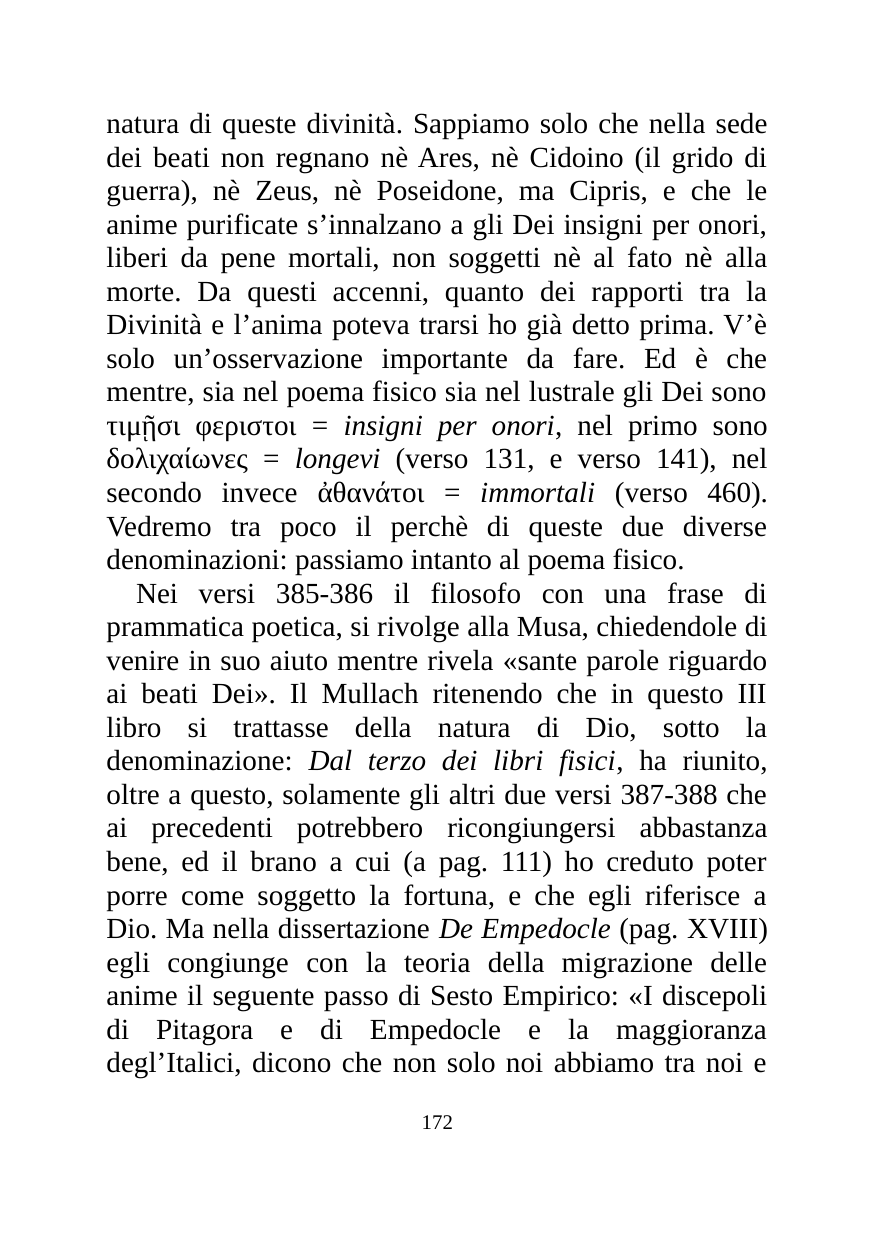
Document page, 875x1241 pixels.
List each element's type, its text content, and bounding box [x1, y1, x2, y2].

text Nei versi 385-386 il filosofo con una frase di prammatica poetica, si rivolge alla Musa, chiedendole di venire in suo aiuto mentre rivela «sante parole riguardo ai beati Dei». Il Mullach ritenendo che in questo III libro si trattasse della natura di Dio, sotto la denominazione: Dal terzo dei libri fisici, ha riunito, oltre a questo, solamente gli altri due versi 387-388 che ai precedenti potrebbero ricongiungersi abbastanza bene, ed il brano a cui (a pag. 111) ho creduto poter porre come soggetto la fortuna, e che egli riferisce a Dio. Ma nella dissertazione De Empedocle (pag. xviii) egli congiunge con la teoria della migrazione delle anime il seguente passo di Sesto Empirico: «I discepoli di Pitagora e di Empedocle e la maggioranza degl’Italici, dicono che non solo noi abbiamo tra noi e [106, 576, 768, 1079]
text natura di queste divinità. Sappiamo solo che nella sede dei beati non regnano nè Ares, nè Cidoino (il grido di guerra), nè Zeus, nè Poseidone, ma Cipris, e che le anime purificate s’innalzano a gli Dei insigni per onori, liberi da pene mortali, non soggetti nè al fato nè alla morte. Da questi accenni, quanto dei rapporti tra la Divinità e l’anima poteva trarsi ho già detto prima. V’è solo un’osservazione importante da fare. Ed è che mentre, sia nel poema fisico sia nel lustrale gli Dei sono τιμῇσι φεριστοι = insigni per onori, nel primo sono δολιχαίωνες = longevi (verso 131, e verso 141), nel secondo invece ἀθανάτοι = immortali (verso 460). Vedremo tra poco il perchè di queste due diverse denominazioni: passiamo intanto al poema fisico. [106, 106, 768, 576]
